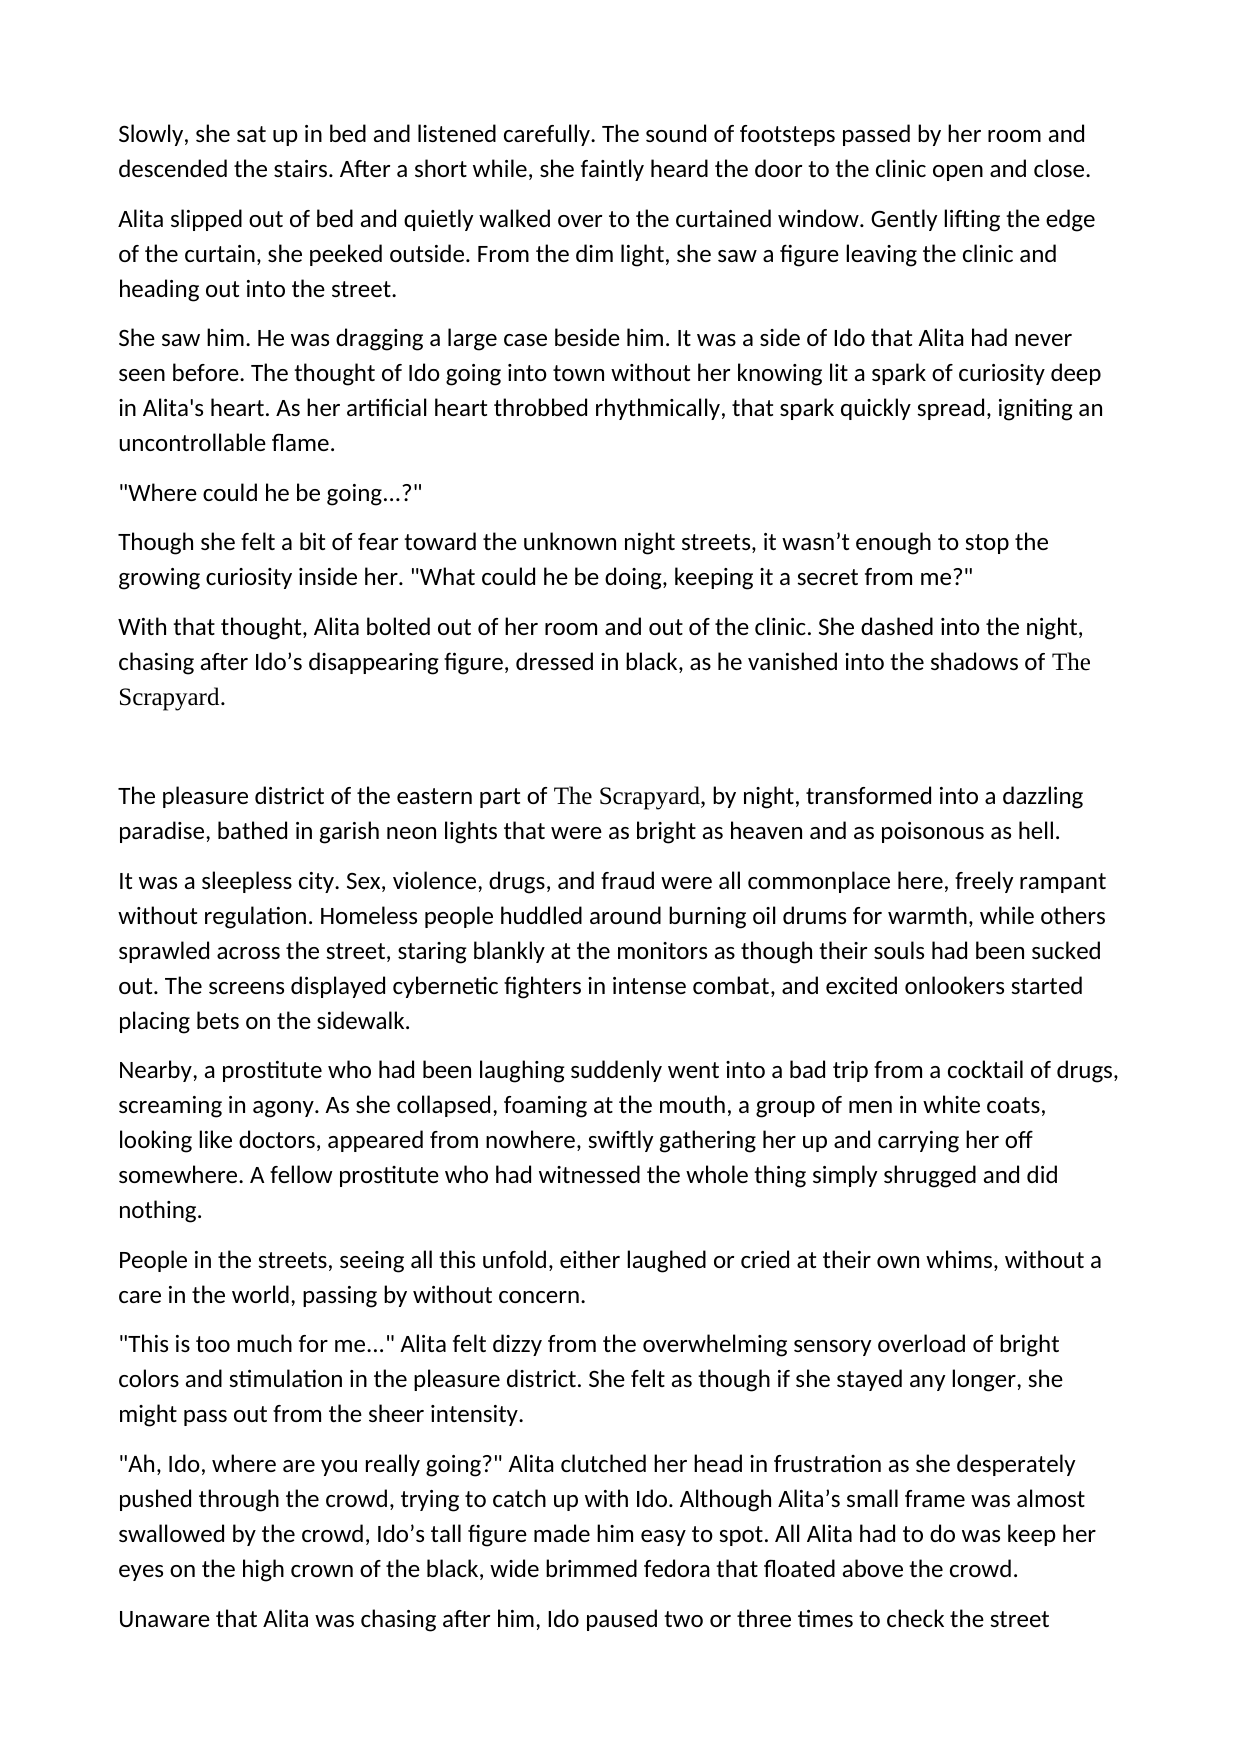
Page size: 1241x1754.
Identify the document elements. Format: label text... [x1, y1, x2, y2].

text "Ah, Ido, where are you really going?" Alita clutched her head in frustration as she desperately pushed through the crowd, trying to catch up with Ido. Although Alita’s small frame was almost swallowed by the crowd, Ido’s tall figure made him easy to spot. All Alita had to do was keep her eyes on the high crown of the black, wide brimmed fedora that floated above the crowd. [118, 1448, 1122, 1584]
text With that thought, Alita bolted out of her room and out of the clinic. She dashed into the night, chasing after Ido’s disappearing figure, dressed in black, as he vanished into the shadows of The Scrapyard. [118, 611, 1122, 712]
text She saw him. He was dragging a large case beside him. It was a side of Ido that Alita had never seen before. The thought of Ido going into town without her knowing lit a spark of curiosity deep in Alita's heart. As her artificial heart throbbed rhythmically, that spark quickly spread, igniting an uncontrollable flame. [118, 322, 1122, 458]
text Unaware that Alita was chasing after him, Ido paused two or three times to check the street [118, 1603, 1122, 1633]
text Alita slipped out of bed and quietly walked over to the curtained window. Gently lifting the edge of the curtain, she peeked outside. From the dim light, she saw a figure leaving the clinic and heading out into the street. [118, 203, 1122, 303]
text The pleasure district of the eastern part of The Scrapyard, by night, transformed into a dazzling paradise, bathed in garish neon lights that were as bright as heaven and as poisonous as hell. [118, 780, 1122, 846]
text "This is too much for me..." Alita felt dizzy from the overwhelming sensory overload of bright colors and stimulation in the pleasure district. She felt as though if she stayed any longer, she might pass out from the sheer intensity. [118, 1328, 1122, 1429]
text Though she felt a bit of fear toward the unknown night streets, it wasn’t enough to stop the growing curiosity inside her. "What could he be doing, keeping it a secret from me?" [118, 526, 1122, 592]
text It was a sleepless city. Sex, violence, drugs, and fraud were all commonplace here, freely rampant without regulation. Homeless people huddled around burning oil drums for warmth, while others sprawled across the street, staring blankly at the monitors as though their souls had been sucked out. The screens displayed cybernetic fighters in intense combat, and excited onlookers started placing bets on the sidewalk. [118, 865, 1122, 1035]
text People in the streets, seeing all this unfold, either laughed or cried at their own whims, without a care in the world, passing by without concern. [118, 1244, 1122, 1309]
text Nearby, a prostitute who had been laughing suddenly went into a bad trip from a cocktail of drugs, screaming in agony. As she collapsed, foaming at the mouth, a group of men in white coats, looking like doctors, appeared from nowhere, swiftly gathering her up and carrying her off somewhere. A fellow prostitute who had witnessed the whole thing simply shrugged and did nothing. [118, 1054, 1122, 1225]
text Slowly, she sat up in bed and listened carefully. The sound of footsteps passed by her room and descended the stairs. After a short while, she faintly heard the door to the clinic open and close. [118, 118, 1122, 184]
text "Where could he be going...?" [118, 477, 1122, 507]
